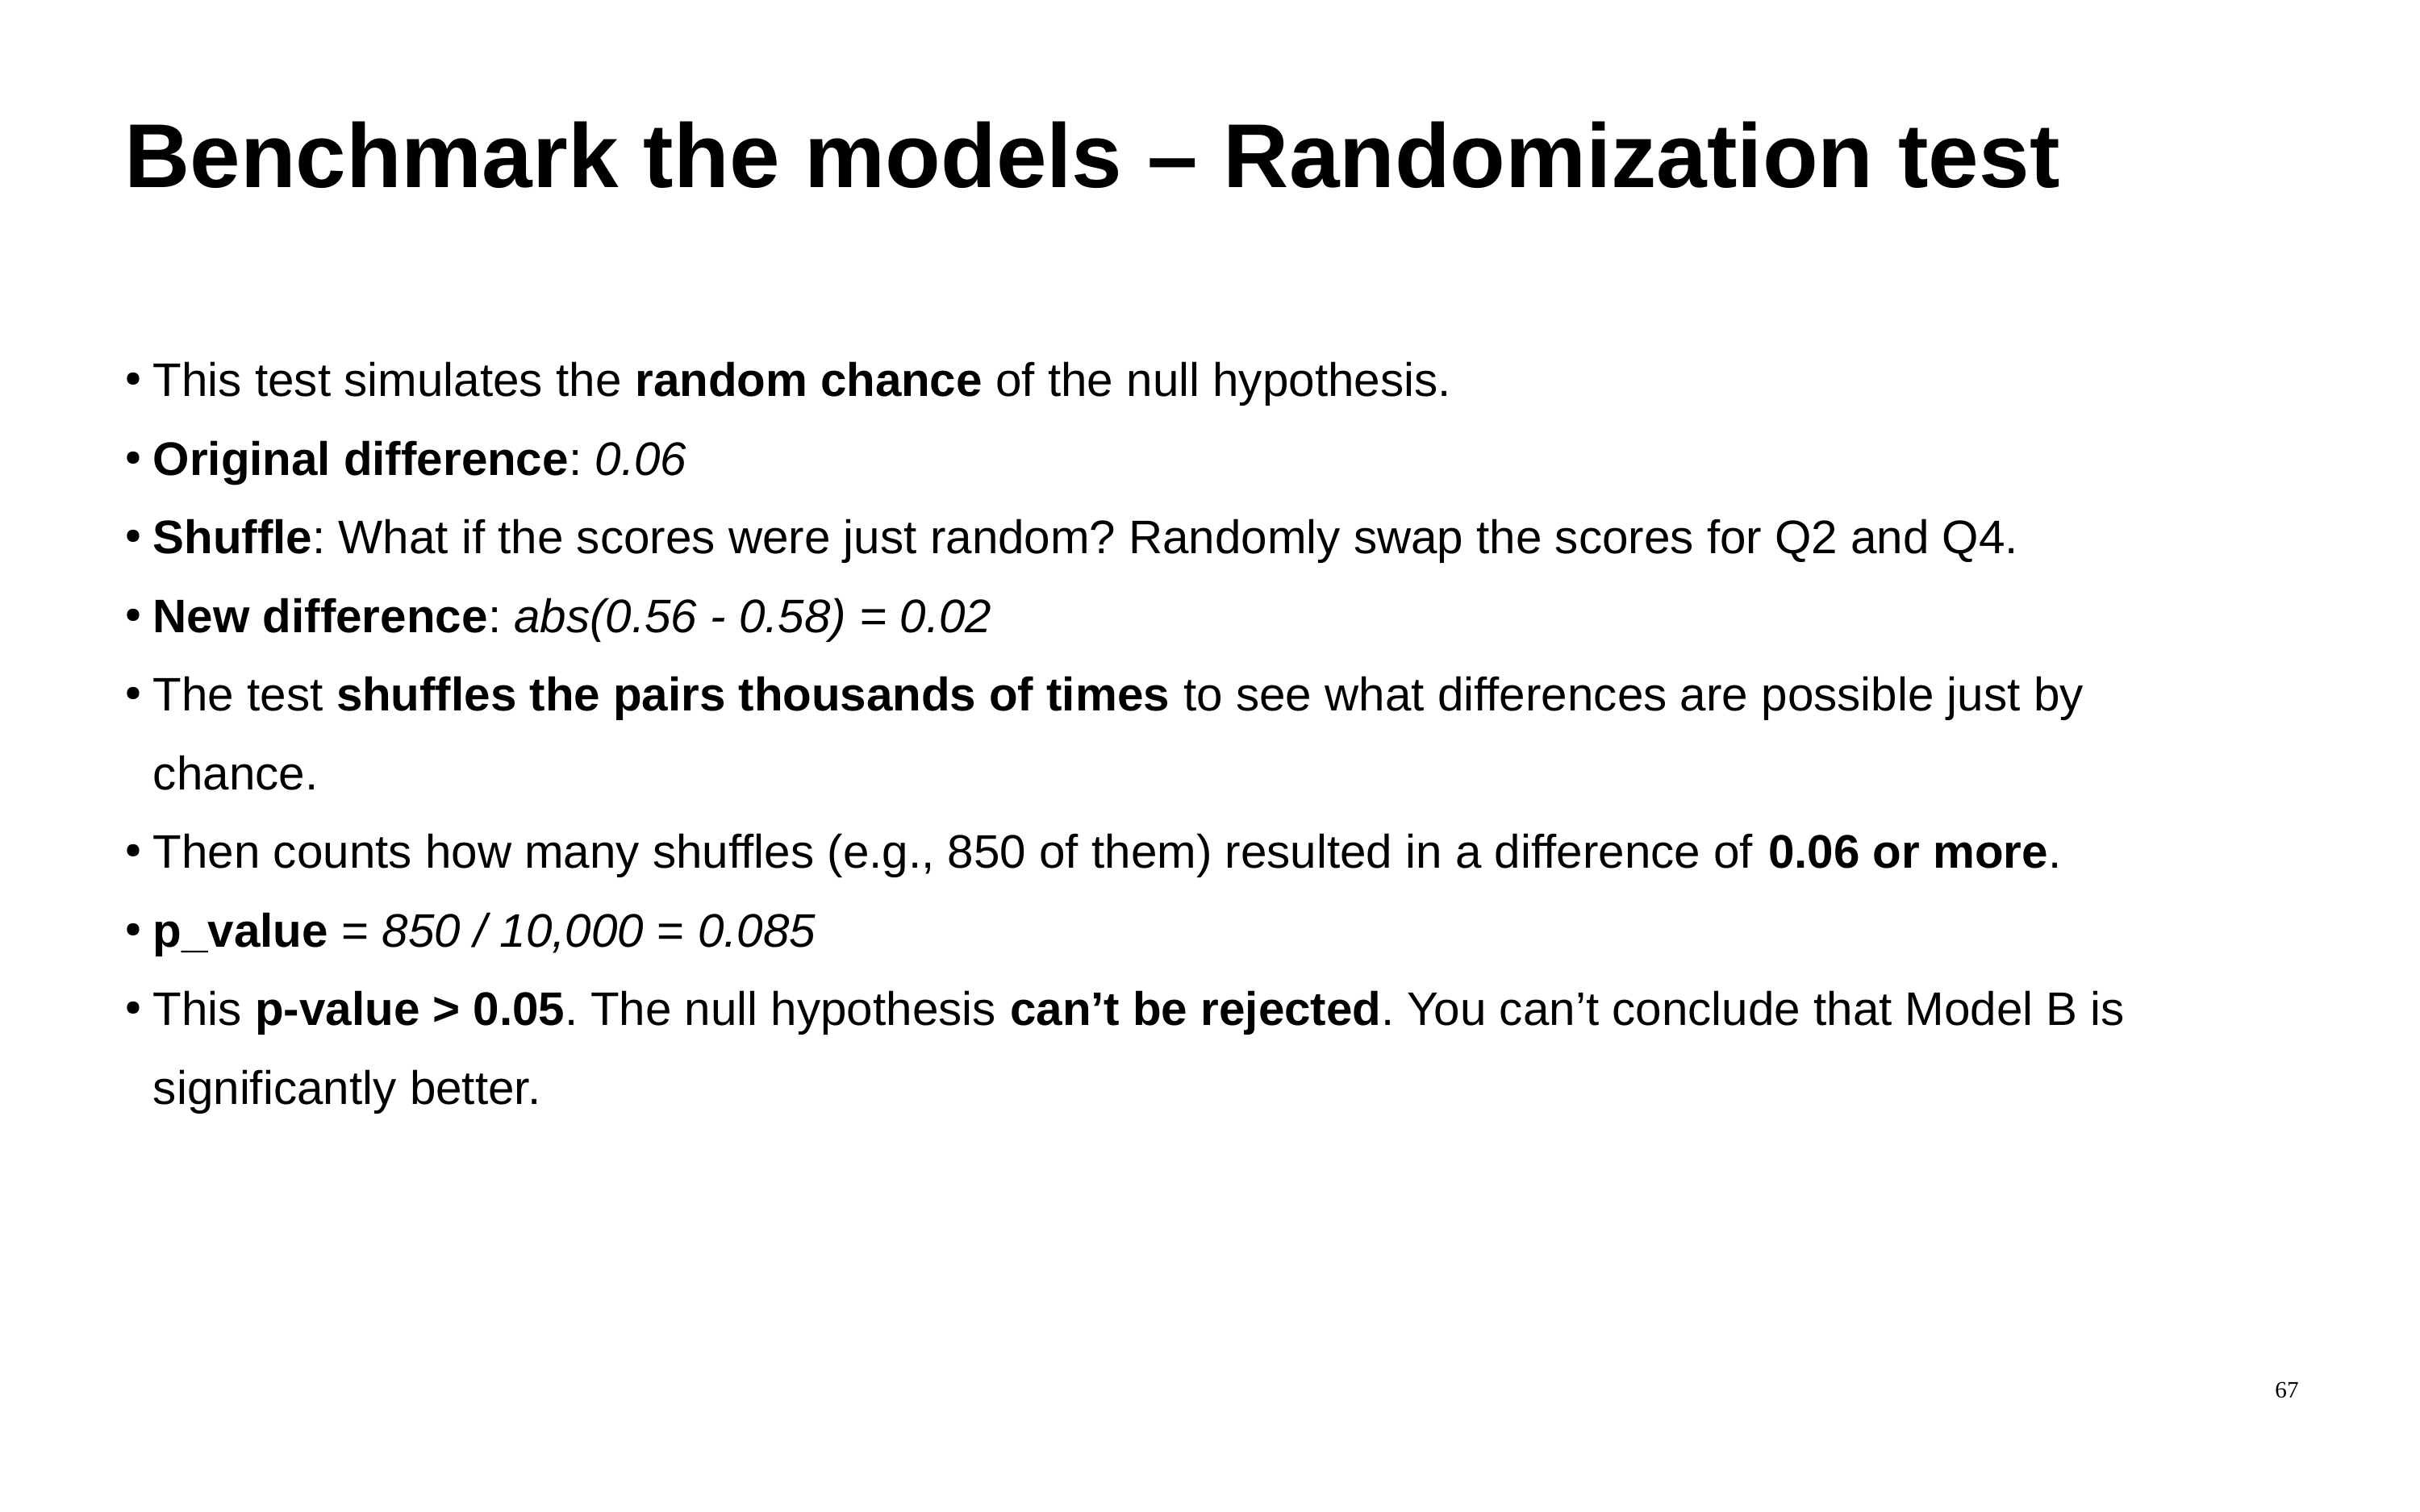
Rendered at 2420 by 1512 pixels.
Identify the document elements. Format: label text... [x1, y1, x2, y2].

text_box Benchmark the models – Randomization test [112, 61, 2173, 251]
text_box This test simulates the random chance of the null hypothesis. Original difference: 0.06 Shuffle: What if the scores were just random? Randomly swap the scores for Q2 and Q4. New difference: abs(0.56 - 0.58) = 0.02 The test shuffles the pairs thousands of times to see what differences are possible just by chance. Then counts how many shuffles (e.g., 850 of them) resulted in a difference of 0.06 or more. p_value = 850 / 10,000 = 0.085 This p-value > 0.05. The null hypothesis can’t be rejected. You can’t conclude that Model B is significantly better. [112, 322, 2209, 1120]
